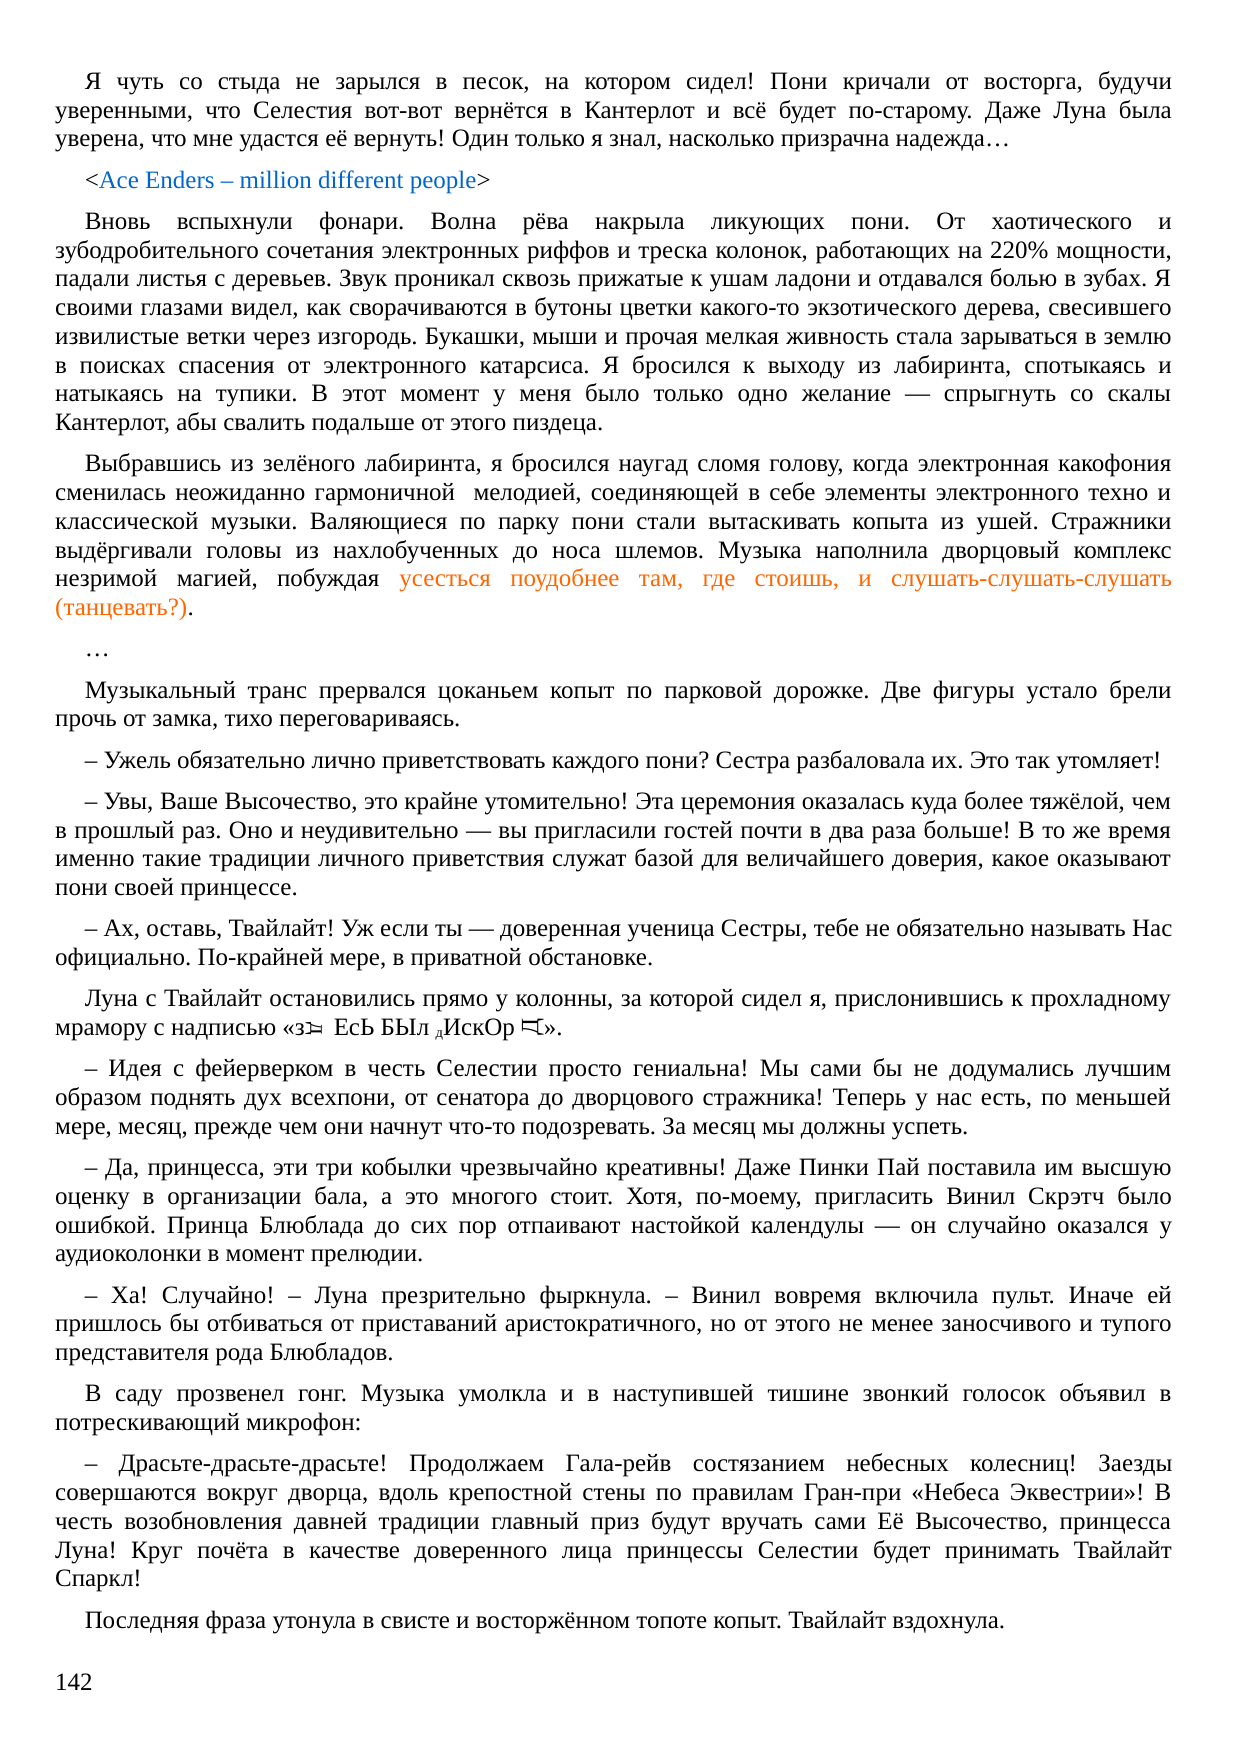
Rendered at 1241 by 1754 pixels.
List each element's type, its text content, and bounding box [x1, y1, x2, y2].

text – Идея с фейерверком в честь Селестии просто гениальна! Мы сами бы не додумались лучшим образом поднять дух всехпони, от сенатора до дворцового стражника! Теперь у нас есть, по меньшей мере, месяц, прежде чем они начнут что-то подозревать. За месяц мы должны успеть. [55, 1053, 1173, 1140]
text Луна с Твайлайт остановились прямо у колонны, за которой сидел я, прислонившись к прохладному мрамору с надписью «здЕсЬ БЫл дИскОрД». [55, 983, 1173, 1041]
text <Ace Enders – million different people> [55, 165, 1173, 193]
text – Увы, Ваше Высочество, это крайне утомительно! Эта церемония оказалась куда более тяжёлой, чем в прошлый раз. Оно и неудивительно — вы пригласили гостей почти в два раза больше! В то же время именно такие традиции личного приветствия служат базой для величайшего доверия, какое оказывают пони своей принцессе. [55, 786, 1173, 901]
text Выбравшись из зелёного лабиринта, я бросился наугад сломя голову, когда электронная какофония сменилась неожиданно гармоничной мелодией, соединяющей в себе элементы электронного техно и классической музыки. Валяющиеся по парку пони стали вытаскивать копыта из ушей. Стражники выдёргивали головы из нахлобученных до носа шлемов. Музыка наполнила дворцовый комплекс незримой магией, побуждая усесться поудобнее там, где стоишь, и слушать-слушать-слушать (танцевать?). [55, 448, 1173, 621]
text Музыкальный транс прервался цоканьем копыт по парковой дорожке. Две фигуры устало брели прочь от замка, тихо переговариваясь. [55, 675, 1173, 732]
text Последняя фраза утонула в свисте и восторжённом топоте копыт. Твайлайт вздохнула. [55, 1605, 1173, 1633]
text – Драсьте-драсьте-драсьте! Продолжаем Гала-рейв состязанием небесных колесниц! Заезды совершаются вокруг дворца, вдоль крепостной стены по правилам Гран-при «Небеса Эквестрии»! В честь возобновления давней традиции главный приз будут вручать сами Её Высочество, принцесса Луна! Круг почёта в качестве доверенного лица принцессы Селестии будет принимать Твайлайт Спаркл! [55, 1448, 1173, 1592]
text – Ужель обязательно лично приветствовать каждого пони? Сестра разбаловала их. Это так утомляет! [55, 745, 1173, 773]
text Вновь вспыхнули фонари. Волна рёва накрыла ликующих пони. От хаотического и зубодробительного сочетания электронных риффов и треска колонок, работающих на 220% мощности, падали листья с деревьев. Звук проникал сквозь прижатые к ушам ладони и отдавался болью в зубах. Я своими глазами видел, как сворачиваются в бутоны цветки какого-то экзотического дерева, свесившего извилистые ветки через изгородь. Букашки, мыши и прочая мелкая живность стала зарываться в землю в поисках спасения от электронного катарсиса. Я бросился к выходу из лабиринта, спотыкаясь и натыкаясь на тупики. В этот момент у меня было только одно желание — спрыгнуть со скалы Кантерлот, абы свалить подальше от этого пиздеца. [55, 206, 1173, 436]
text Я чуть со стыда не зарылся в песок, на котором сидел! Пони кричали от восторга, будучи уверенными, что Селестия вот-вот вернётся в Кантерлот и всё будет по-старому. Даже Луна была уверена, что мне удастся её вернуть! Один только я знал, насколько призрачна надежда… [55, 66, 1173, 152]
text – Ха! Случайно! – Луна презрительно фыркнула. – Винил вовремя включила пульт. Иначе ей пришлось бы отбиваться от приставаний аристократичного, но от этого не менее заносчивого и тупого представителя рода Блюбладов. [55, 1280, 1173, 1366]
text В саду прозвенел гонг. Музыка умолкла и в наступившей тишине звонкий голосок объявил в потрескивающий микрофон: [55, 1378, 1173, 1436]
text – Да, принцесса, эти три кобылки чрезвычайно креативны! Даже Пинки Пай поставила им высшую оценку в организации бала, а это многого стоит. Хотя, по-моему, пригласить Винил Скрэтч было ошибкой. Принца Блюблада до сих пор отпаивают настойкой календулы — он случайно оказался у аудиоколонки в момент прелюдии. [55, 1152, 1173, 1267]
text … [55, 633, 1173, 662]
text – Ах, оставь, Твайлайт! Уж если ты — доверенная ученица Сестры, тебе не обязательно называть Нас официально. По-крайней мере, в приватной обстановке. [55, 913, 1173, 971]
